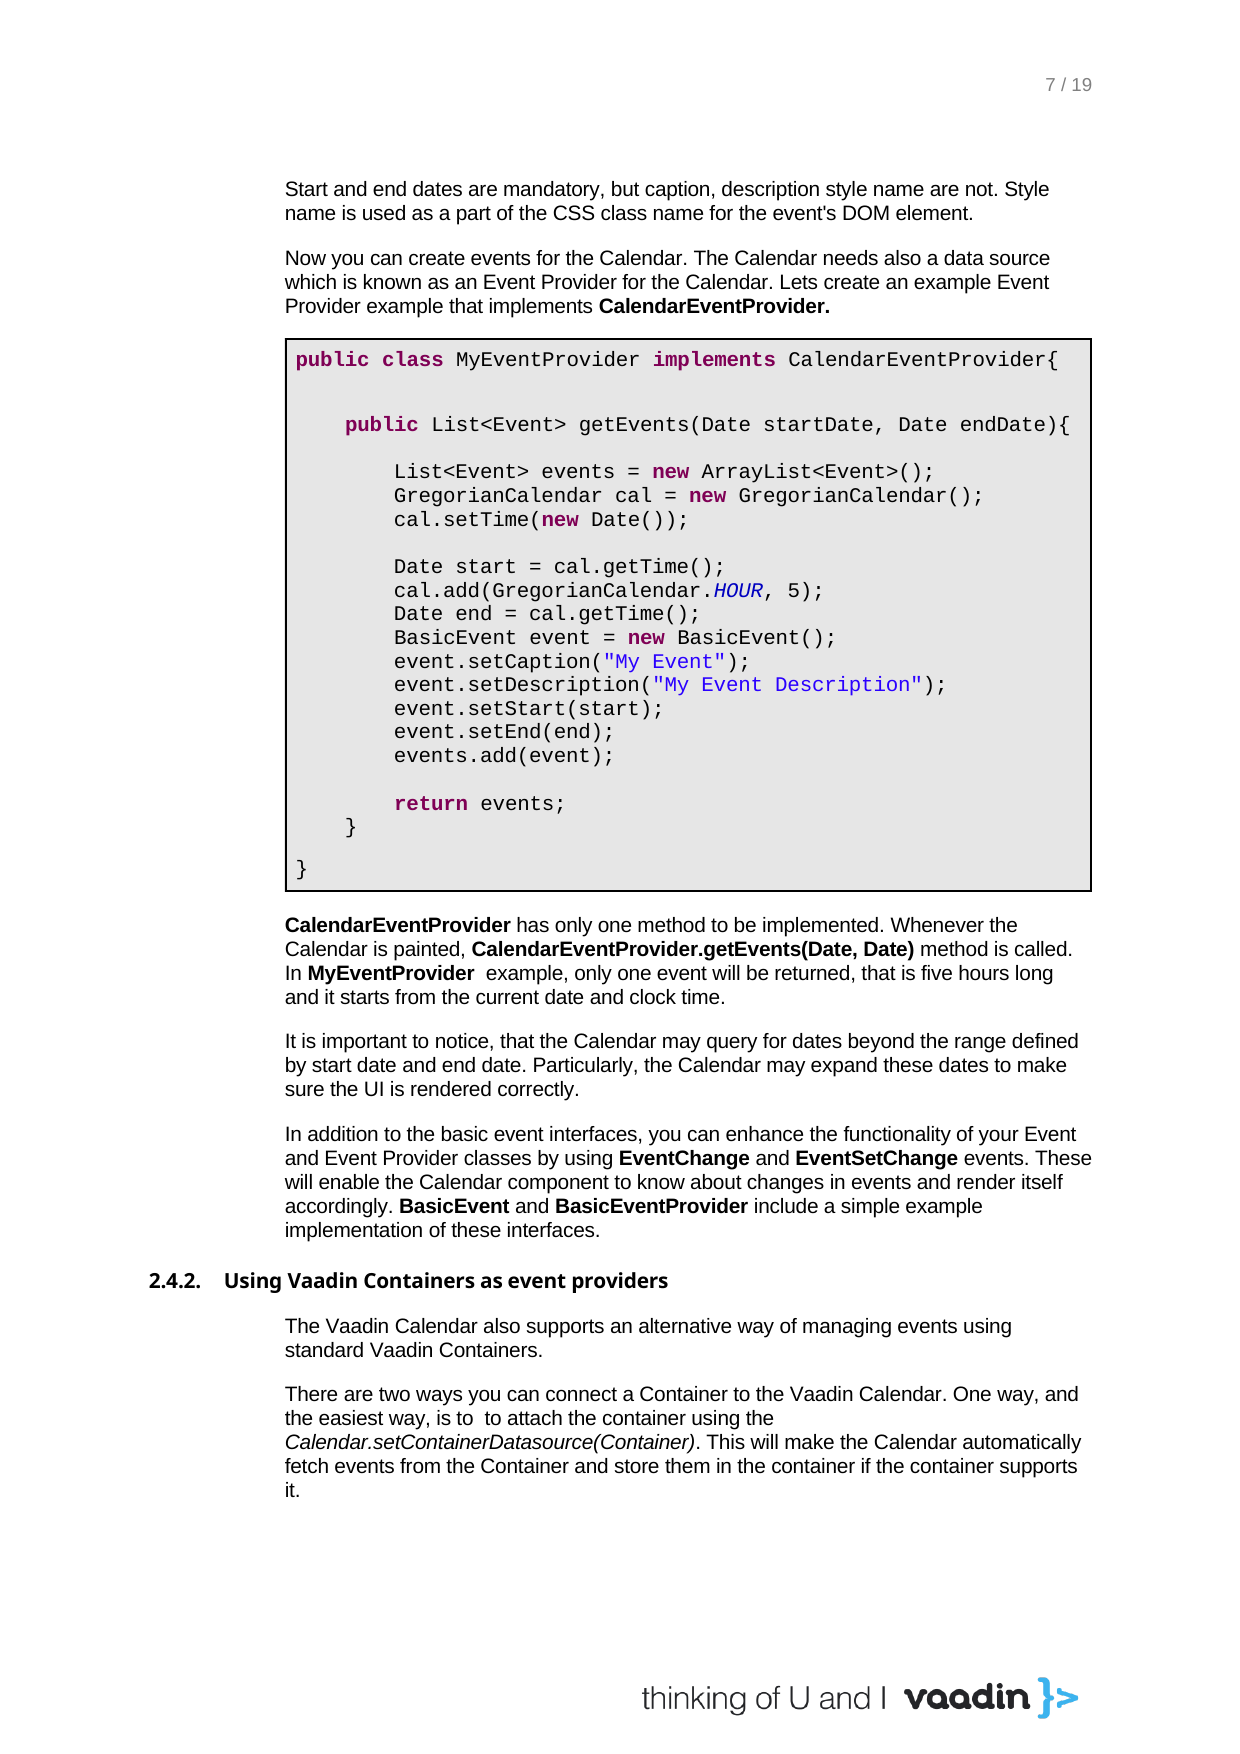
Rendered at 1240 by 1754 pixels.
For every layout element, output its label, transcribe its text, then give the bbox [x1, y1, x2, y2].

picture [641, 1673, 1081, 1721]
text event.setCaption("My Event"); [287, 651, 1090, 674]
subtitle Using Vaadin Containers as event providers [149, 1266, 1092, 1295]
text BasicEvent event = new BasicEvent(); [287, 627, 1090, 651]
text The Vaadin Calendar also supports an alternative way of managing events using standard Vaadin Containers. [284, 1314, 1092, 1362]
text events.add(event); [287, 745, 1090, 769]
text Now you can create events for the Calendar. The Calendar needs also a data source which is known as an Event Provider for the Calendar. Lets create an example Event Provider example that implements CalendarEventProvider. [284, 246, 1092, 318]
text event.setEnd(end); [287, 722, 1090, 745]
text List<Event> events = new ArrayList<Event>(); [287, 461, 1090, 485]
text public class MyEventProvider implements CalendarEventProvider{ [287, 340, 1090, 382]
text It is important to notice, that the Calendar may query for dates beyond the range defined by start date and end date. Particularly, the Calendar may expand these dates to make sure the UI is rendered correctly. [284, 1029, 1092, 1101]
text return events; [287, 792, 1090, 816]
text Date start = cal.getTime(); [287, 556, 1090, 580]
text event.setStart(start); [287, 698, 1090, 722]
text In addition to the basic event interfaces, you can enhance the functionality of your Event and Event Provider classes by using EventChange and EventSetChange events. These will enable the Calendar component to know about changes in events and render itself accordingly. BasicEvent and BasicEventProvider include a simple example implementation of these interfaces. [284, 1122, 1092, 1241]
text } [287, 849, 1090, 890]
text CalendarEventProvider has only one method to be implemented. Whenever the Calendar is painted, CalendarEventProvider.getEvents(Date, Date) method is called. In MyEventProvider example, only one event will be returned, that is five hours long and it starts from the current date and clock time. [284, 913, 1092, 1008]
text cal.setTime(new Date()); [287, 509, 1090, 532]
text cal.add(GregorianCalendar.HOUR, 5); [287, 580, 1090, 603]
text There are two ways you can connect a Container to the Vaadin Calendar. One way, and the easiest way, is to to attach the container using the Calendar.setContainerDatasource(Container). This will make the Calendar automatically fetch events from the Container and store them in the container if the container supports it. [284, 1382, 1092, 1502]
text public List<Event> getEvents(Date startDate, Date endDate){ [287, 414, 1090, 438]
text GregorianCalendar cal = new GregorianCalendar(); [287, 485, 1090, 509]
text Start and end dates are mandatory, but caption, description style name are not. Style name is used as a part of the CSS class name for the event's DOM element. [284, 177, 1092, 225]
text event.setDescription("My Event Description"); [287, 674, 1090, 698]
text Date end = cal.getTime(); [287, 603, 1090, 627]
text } [287, 816, 1090, 849]
